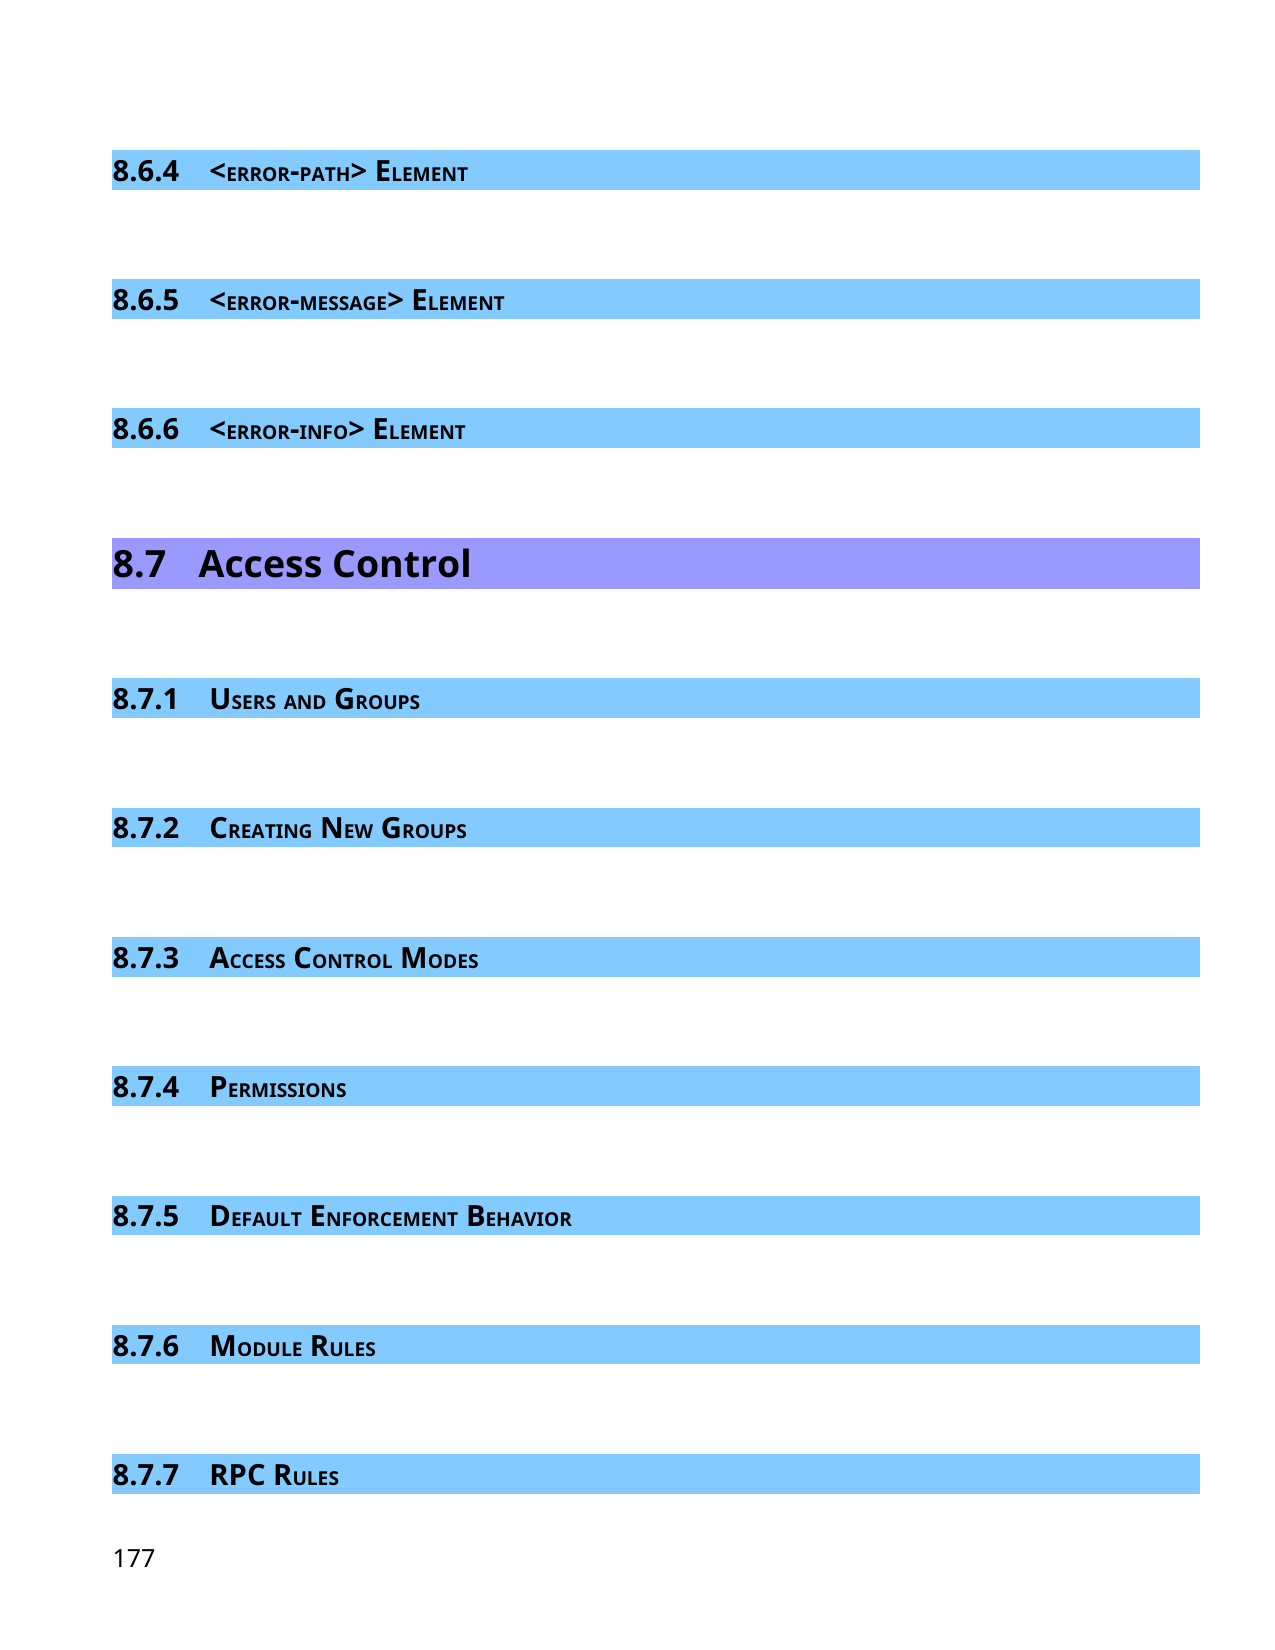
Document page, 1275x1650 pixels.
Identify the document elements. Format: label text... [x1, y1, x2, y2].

subtitle Access Control [112, 538, 1200, 589]
subtitle RPC Rules [112, 1454, 1200, 1494]
subtitle Users and Groups [112, 678, 1200, 718]
subtitle Access Control Modes [112, 937, 1200, 977]
subtitle <error-message> Element [112, 279, 1200, 319]
subtitle <error-info> Element [112, 408, 1200, 448]
subtitle Module Rules [112, 1325, 1200, 1364]
subtitle Permissions [112, 1066, 1200, 1106]
subtitle Creating New Groups [112, 808, 1200, 847]
subtitle Default Enforcement Behavior [112, 1196, 1200, 1235]
subtitle <error-path> Element [112, 150, 1200, 190]
